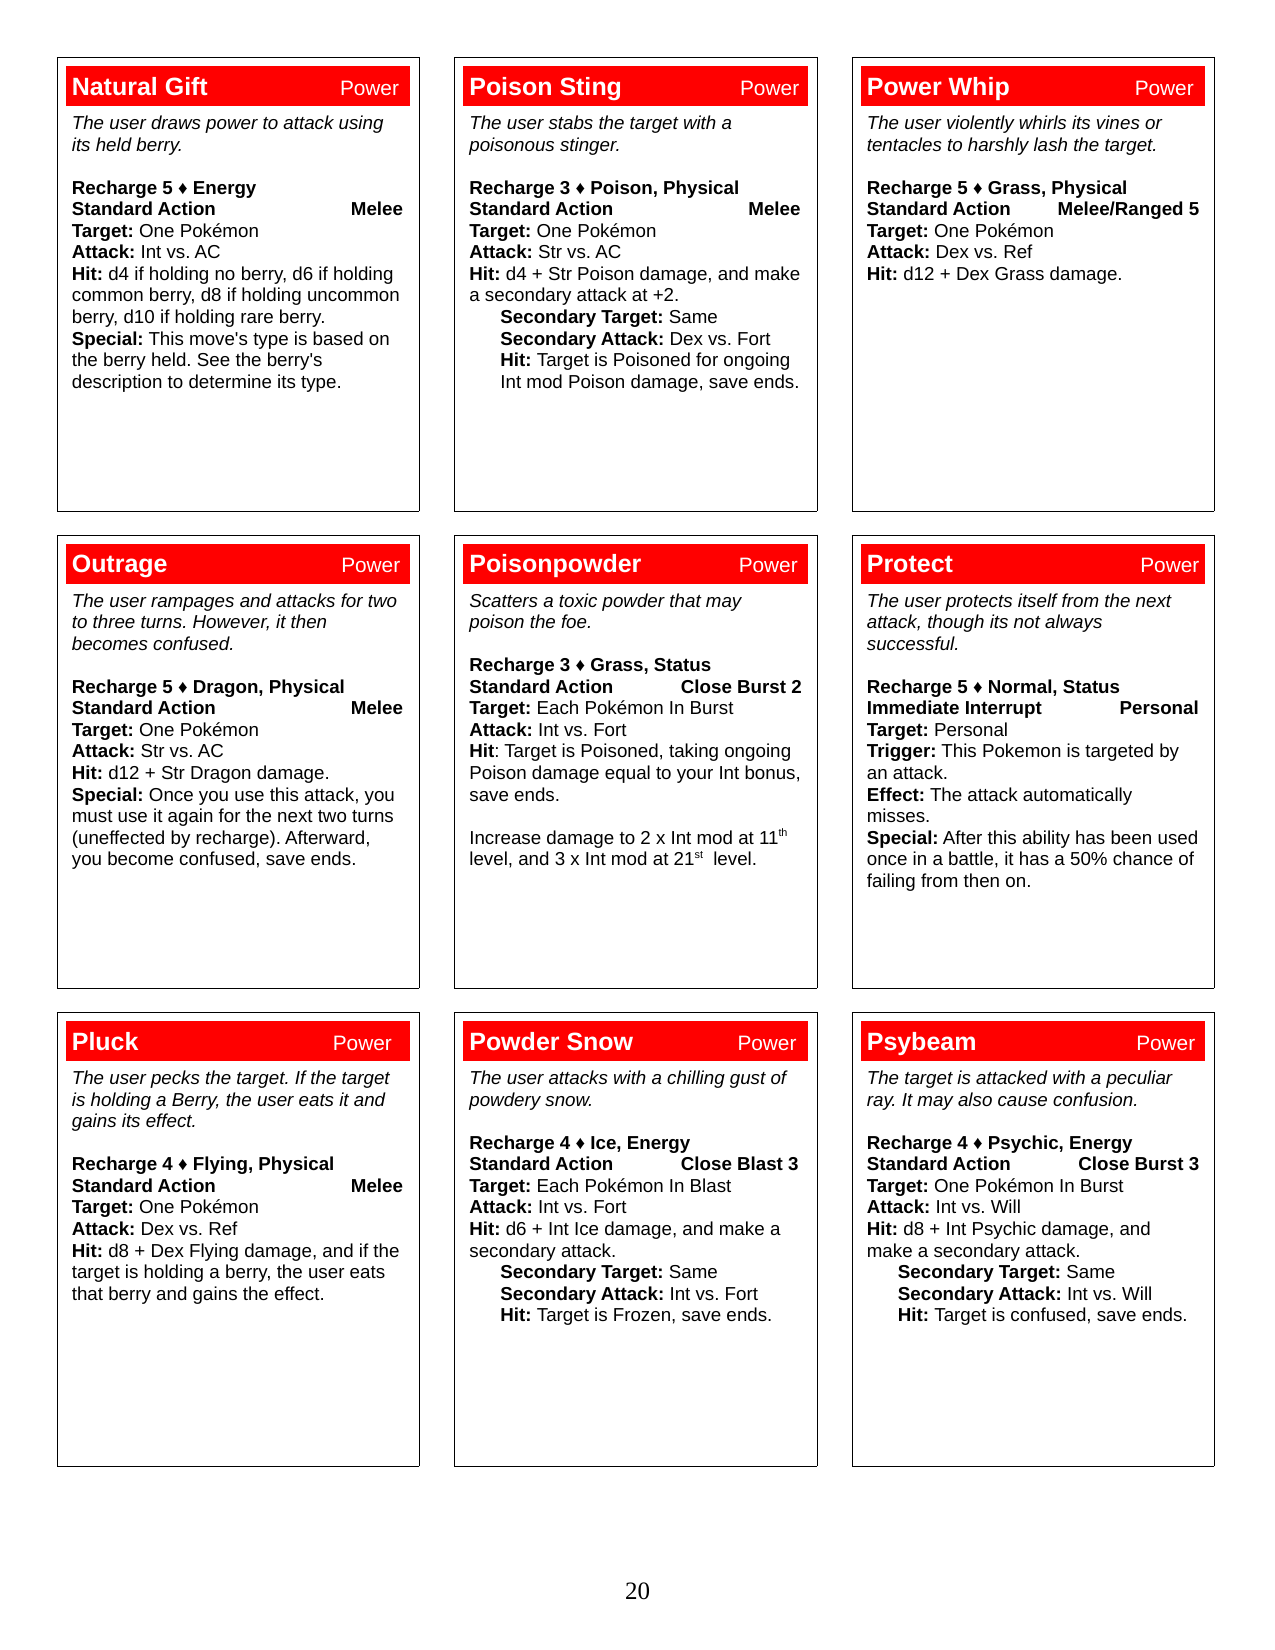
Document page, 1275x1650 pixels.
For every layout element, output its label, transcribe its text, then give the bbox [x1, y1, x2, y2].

table_cell The user stabs the target with a poisonous stinger. Recharge 3 ♦ Poison, Physical Standard Action Melee Target: One Pokémon Attack: Str vs. AC Hit: d4 + Str Poison damage, and make a secondary attack at +2. Secondary Target: Same Secondary Attack: Dex vs. Fort Hit: Target is Poisoned for ongoing Int mod Poison damage, save ends. [463, 106, 808, 398]
table_header Protect Power [861, 544, 1205, 584]
table_header Outrage Power [66, 544, 410, 584]
table_header Psybeam Power [861, 1021, 1205, 1061]
table_header Natural Gift Power [66, 66, 410, 106]
table_header Powder Snow Power [463, 1021, 808, 1061]
table_header Poisonpowder Power [463, 544, 808, 584]
table_cell The user protects itself from the next attack, though its not always successful. Recharge 5 ♦ Normal, Status Immediate Interrupt Personal Target: Personal Trigger: This Pokemon is targeted by an attack. Effect: The attack automatically misses. Special: After this ability has been used once in a battle, it has a 50% chance of failing from then on. [861, 584, 1205, 897]
table_cell The user draws power to attack using its held berry. Recharge 5 ♦ Energy Standard Action Melee Target: One Pokémon Attack: Int vs. AC Hit: d4 if holding no berry, d6 if holding common berry, d8 if holding uncommon berry, d10 if holding rare berry. Special: This move's type is based on the berry held. See the berry's description to determine its type. [66, 106, 410, 398]
table_cell The user violently whirls its vines or tentacles to harshly lash the target. Recharge 5 ♦ Grass, Physical Standard Action Melee/Ranged 5 Target: One Pokémon Attack: Dex vs. Ref Hit: d12 + Dex Grass damage. [861, 106, 1205, 290]
table_header Pluck Power [66, 1021, 410, 1061]
table_cell Scatters a toxic powder that may poison the foe. Recharge 3 ♦ Grass, Status Standard Action Close Burst 2 Target: Each Pokémon In Burst Attack: Int vs. Fort Hit: Target is Poisoned, taking ongoing Poison damage equal to your Int bonus, save ends. Increase damage to 2 x Int mod at 11th level, and 3 x Int mod at 21st level. [463, 584, 808, 875]
table_cell The user attacks with a chilling gust of powdery snow. Recharge 4 ♦ Ice, Energy Standard Action Close Blast 3 Target: Each Pokémon In Blast Attack: Int vs. Fort Hit: d6 + Int Ice damage, and make a secondary attack. Secondary Target: Same Secondary Attack: Int vs. Fort Hit: Target is Frozen, save ends. [463, 1061, 808, 1331]
table_cell The user pecks the target. If the target is holding a Berry, the user eats it and gains its effect. Recharge 4 ♦ Flying, Physical Standard Action Melee Target: One Pokémon Attack: Dex vs. Ref Hit: d8 + Dex Flying damage, and if the target is holding a berry, the user eats that berry and gains the effect. [66, 1061, 410, 1310]
table_cell The target is attacked with a peculiar ray. It may also cause confusion. Recharge 4 ♦ Psychic, Energy Standard Action Close Burst 3 Target: One Pokémon In Burst Attack: Int vs. Will Hit: d8 + Int Psychic damage, and make a secondary attack. Secondary Target: Same Secondary Attack: Int vs. Will Hit: Target is confused, save ends. [861, 1061, 1205, 1353]
table_cell The user rampages and attacks for two to three turns. However, it then becomes confused. Recharge 5 ♦ Dragon, Physical Standard Action Melee Target: One Pokémon Attack: Str vs. AC Hit: d12 + Str Dragon damage. Special: Once you use this attack, you must use it again for the next two turns (uneffected by recharge). Afterward, you become confused, save ends. [66, 584, 410, 875]
table_header Poison Sting Power [463, 66, 808, 106]
table_header Power Whip Power [861, 66, 1205, 106]
